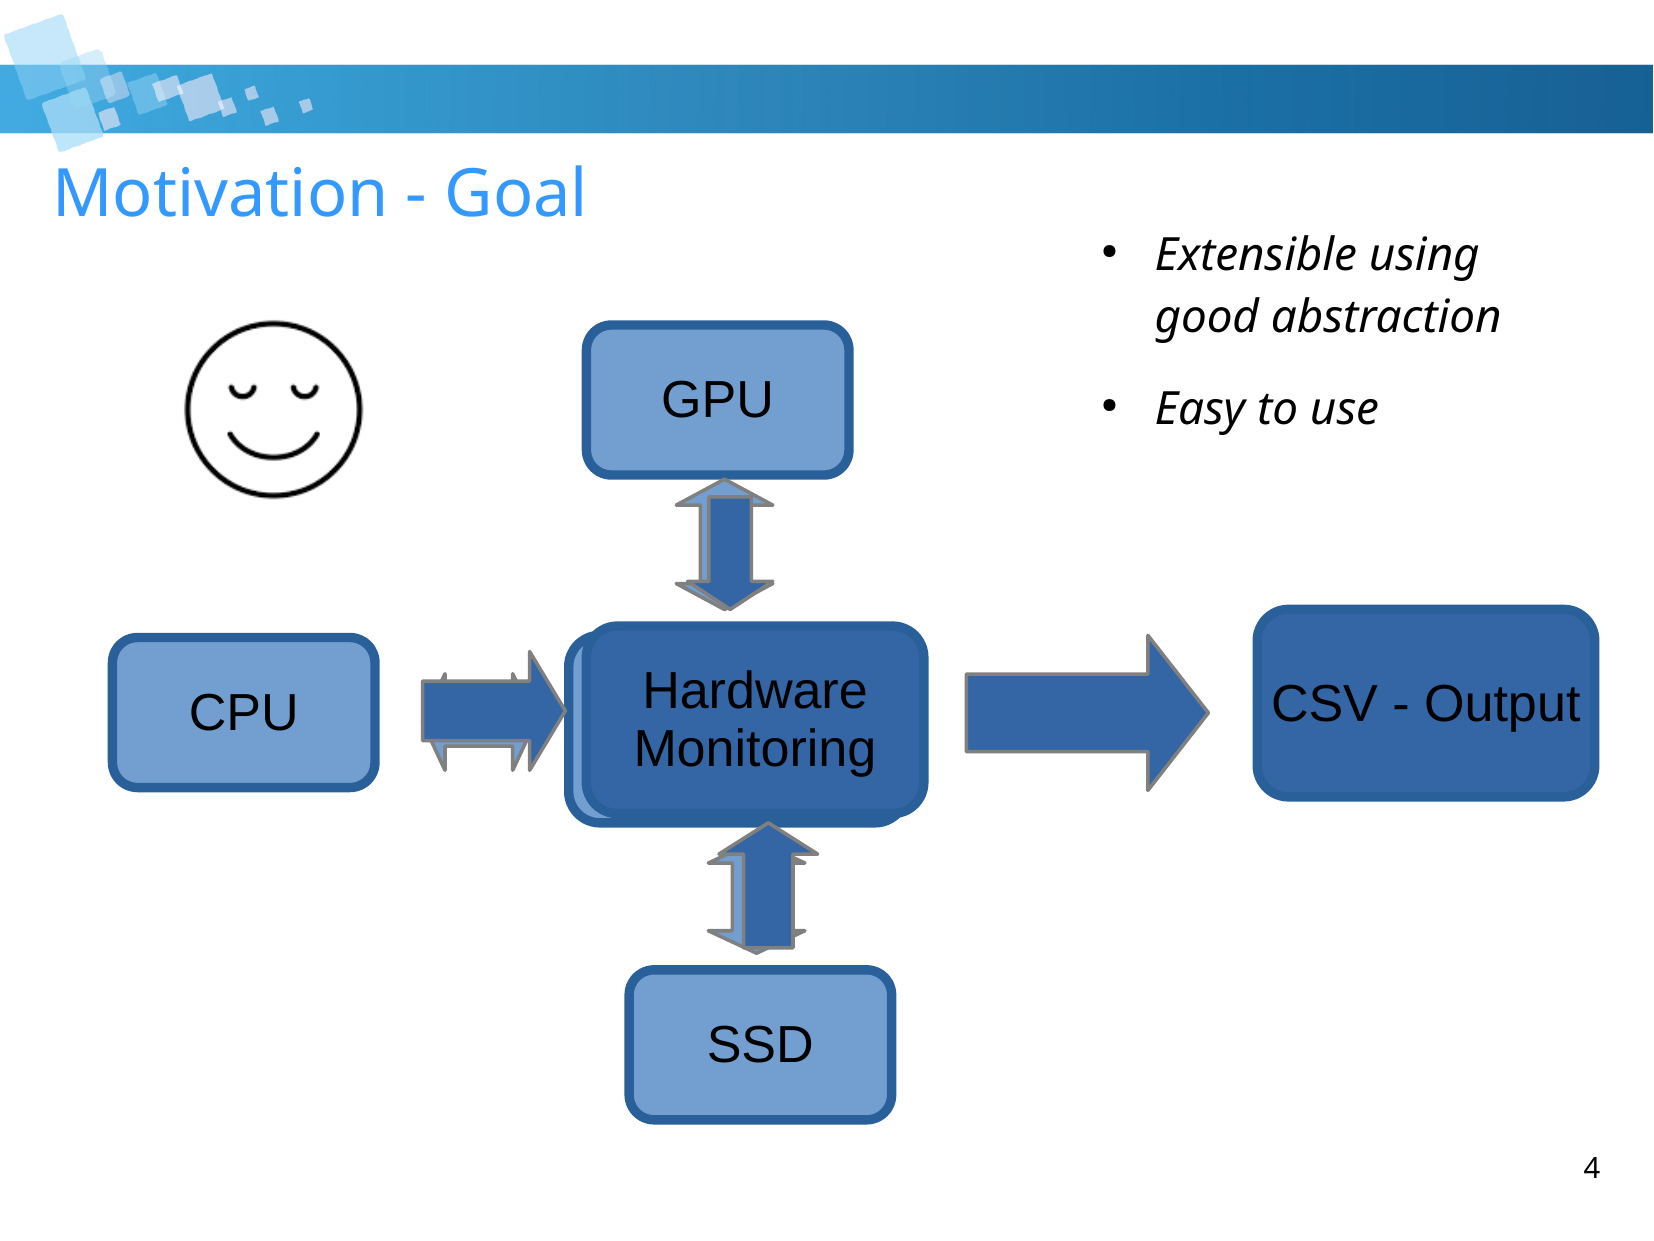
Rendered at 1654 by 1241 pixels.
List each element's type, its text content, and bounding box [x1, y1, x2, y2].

text_box Hardware Monitoring [586, 626, 924, 814]
text_box GPU [586, 324, 849, 476]
text_box [708, 822, 818, 954]
text_box [966, 635, 1209, 791]
text_box CSV - Output [1257, 609, 1595, 797]
text_box SSD [629, 969, 892, 1120]
title Motivation - Goal [52, 87, 1541, 295]
text_box CPU [112, 637, 376, 788]
text_box [422, 651, 566, 771]
list Extensible using good abstraction Easy to use [1083, 129, 1541, 636]
text_box [676, 479, 773, 610]
text_box MainProgram [568, 635, 897, 823]
picture [0, 0, 1653, 1238]
